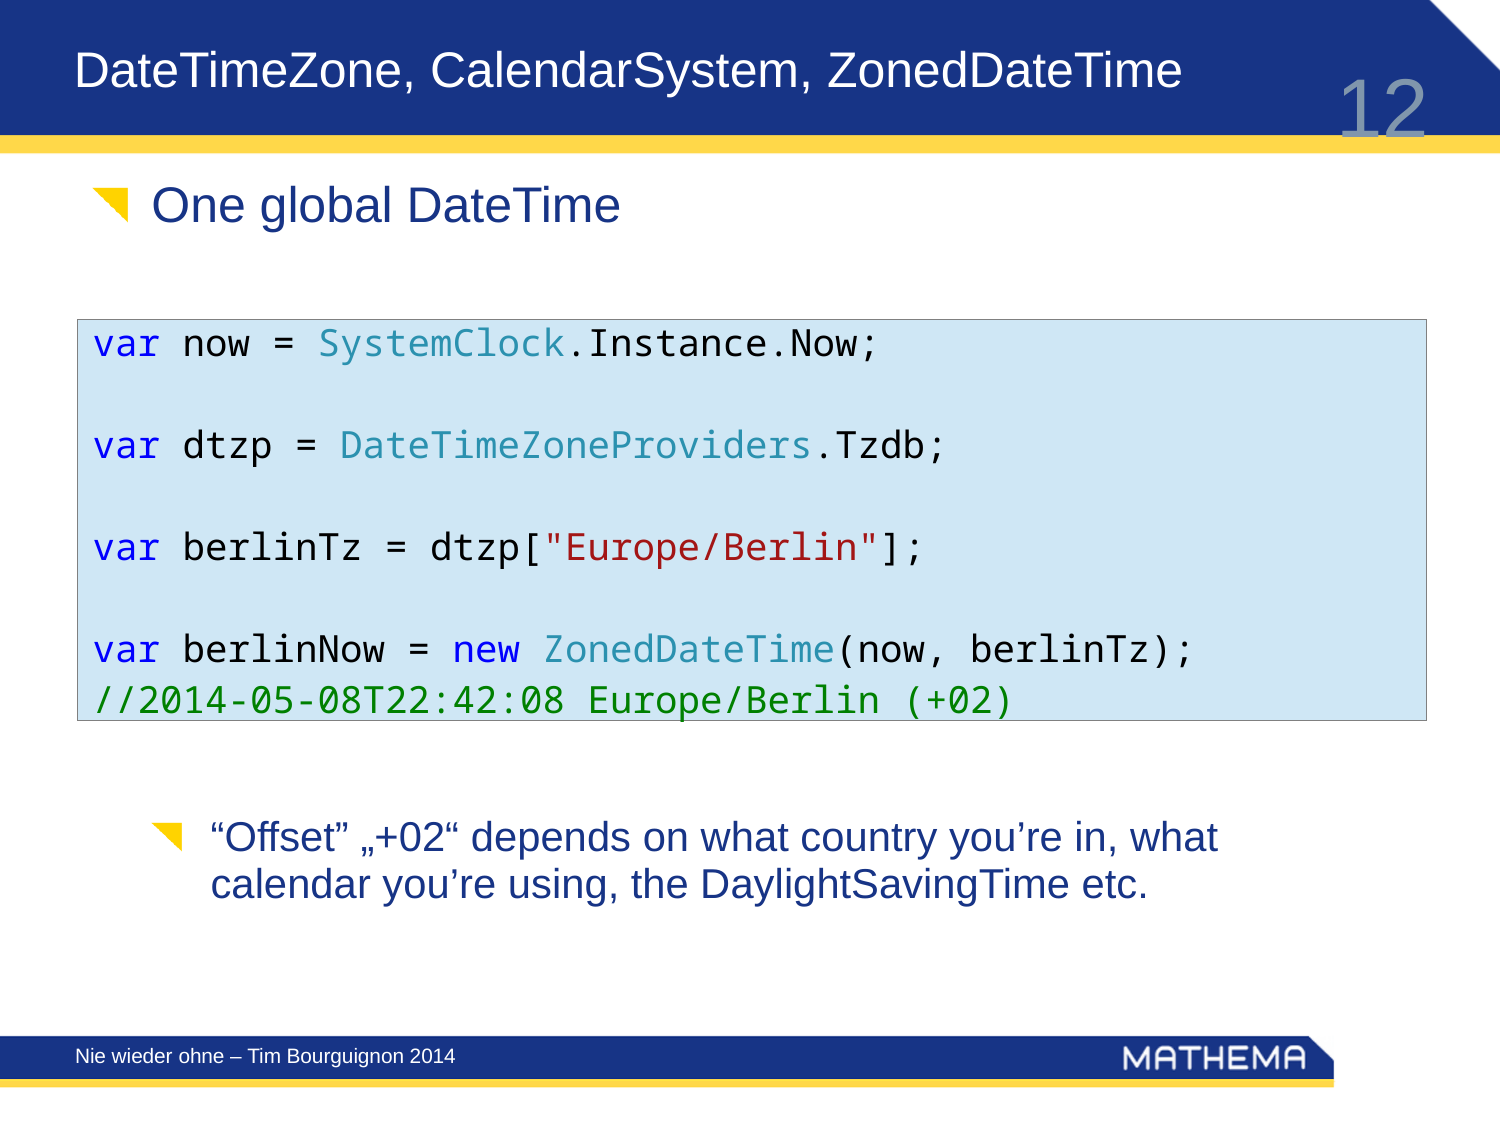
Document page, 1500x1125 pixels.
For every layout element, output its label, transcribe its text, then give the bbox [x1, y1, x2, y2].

list One global DateTime “Offset” „+02“ depends on what country you’re in, what calendar you’re using, the DaylightSavingTime etc. [92, 721, 1386, 1015]
title DateTimeZone, CalendarSystem, ZonedDateTime [73, 40, 1276, 100]
text_box var now = SystemClock.Instance.Now; var dtzp = DateTimeZoneProviders.Tzdb; var berlinTz = dtzp["Europe/Berlin"]; var berlinNow = new ZonedDateTime(now, berlinTz); //2014-05-08T22:42:08 Europe/Berlin (+02) [77, 319, 1427, 721]
picture [0, 0, 1500, 1125]
list One global DateTime “Offset” „+02“ depends on what country you’re in, what calendar you’re using, the DaylightSavingTime etc. [92, 177, 1386, 319]
